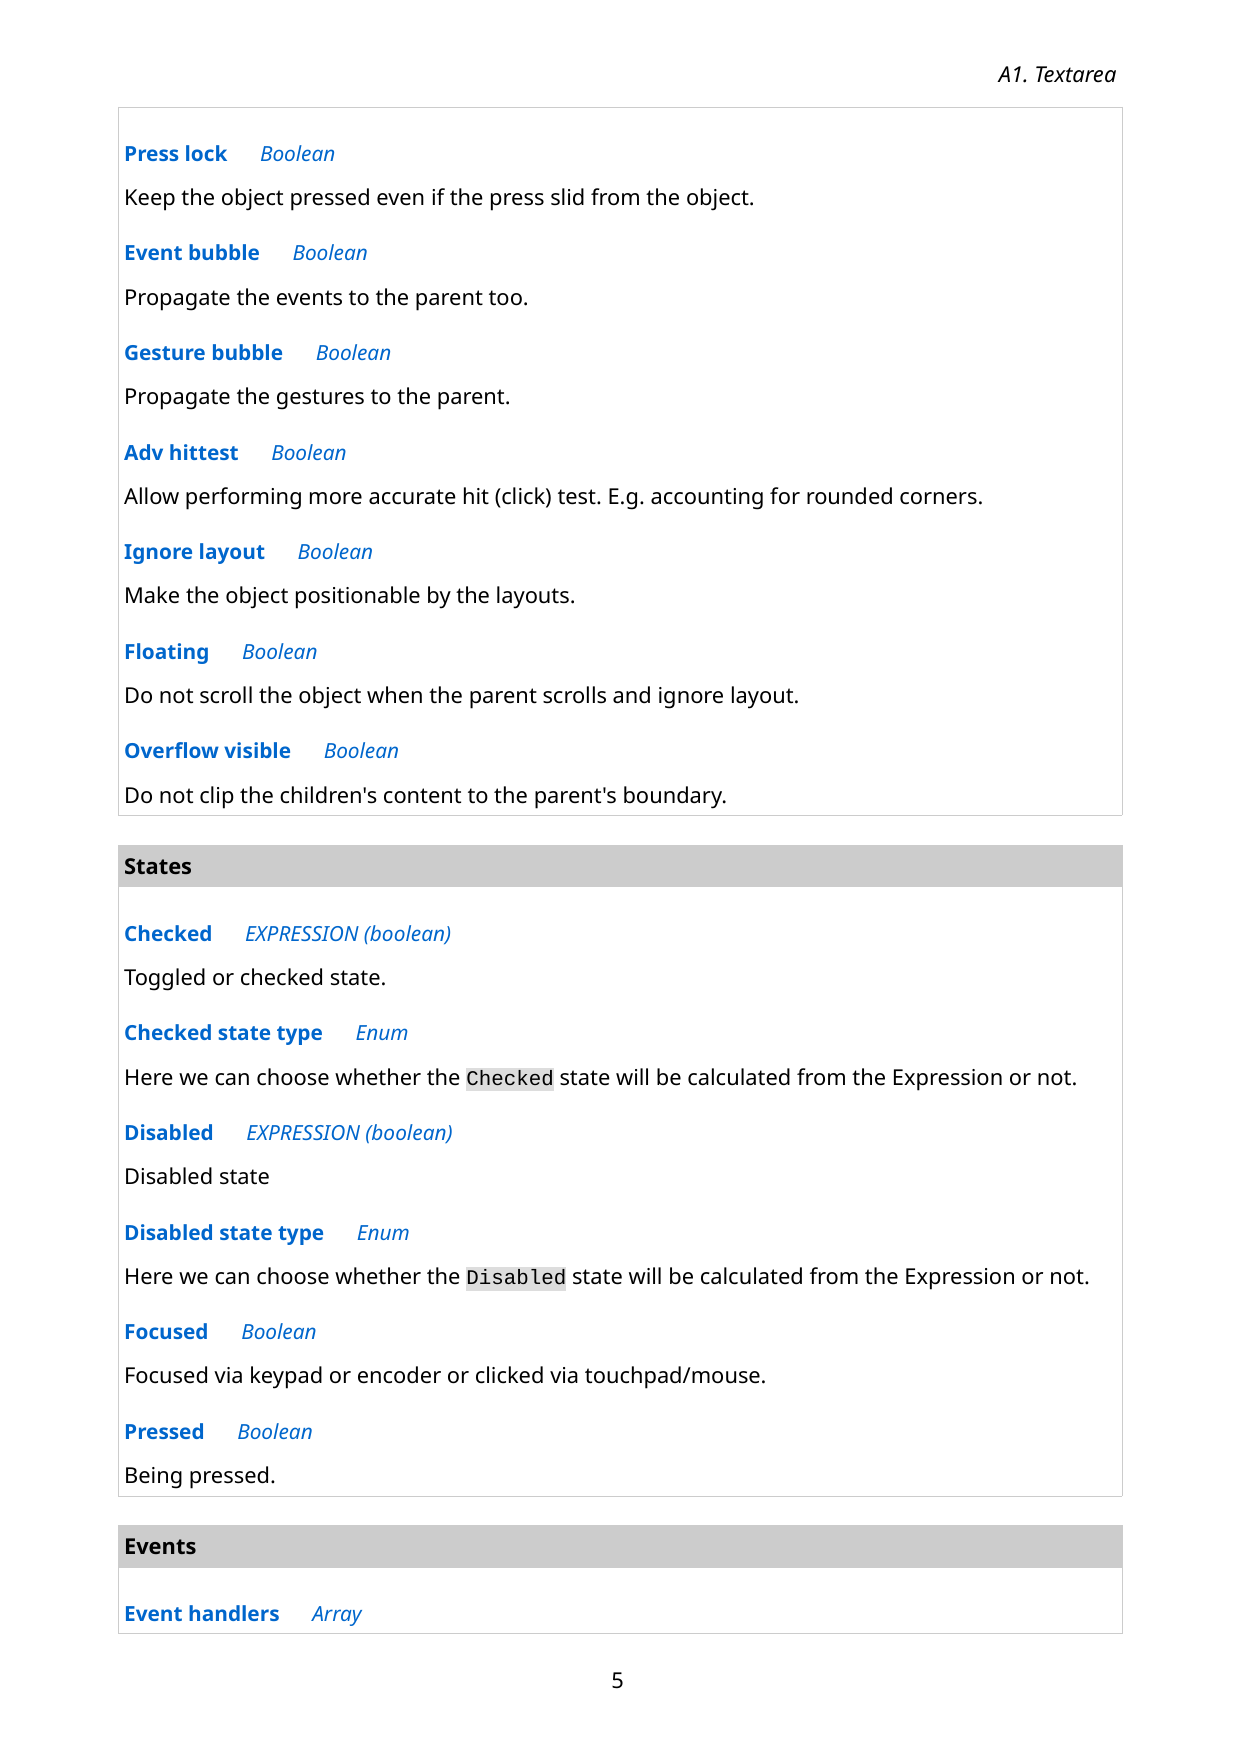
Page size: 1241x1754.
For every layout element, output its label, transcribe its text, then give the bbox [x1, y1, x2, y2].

table_header Events [119, 1526, 1122, 1567]
table_cell Event handlers Array [119, 1568, 1122, 1633]
table_cell Press lock Boolean Keep the object pressed even if the press slid from the object. Event bubble Boolean Propagate the events to the parent too. Gesture bubble Boolean Propagate the gestures to the parent. Adv hittest Boolean Allow performing more accurate hit (click) test. E.g. accounting for rounded corners. Ignore layout Boolean Make the object positionable by the layouts. Floating Boolean Do not scroll the object when the parent scrolls and ignore layout. Overflow visible Boolean Do not clip the children's content to the parent's boundary. [119, 108, 1122, 815]
table_header States [119, 846, 1122, 886]
table_cell Checked EXPRESSION (boolean) Toggled or checked state. Checked state type Enum Here we can choose whether the Checked state will be calculated from the Expression or not. Disabled EXPRESSION (boolean) Disabled state Disabled state type Enum Here we can choose whether the Disabled state will be calculated from the Expression or not. Focused Boolean Focused via keypad or encoder or clicked via touchpad/mouse. Pressed Boolean Being pressed. [119, 887, 1122, 1496]
